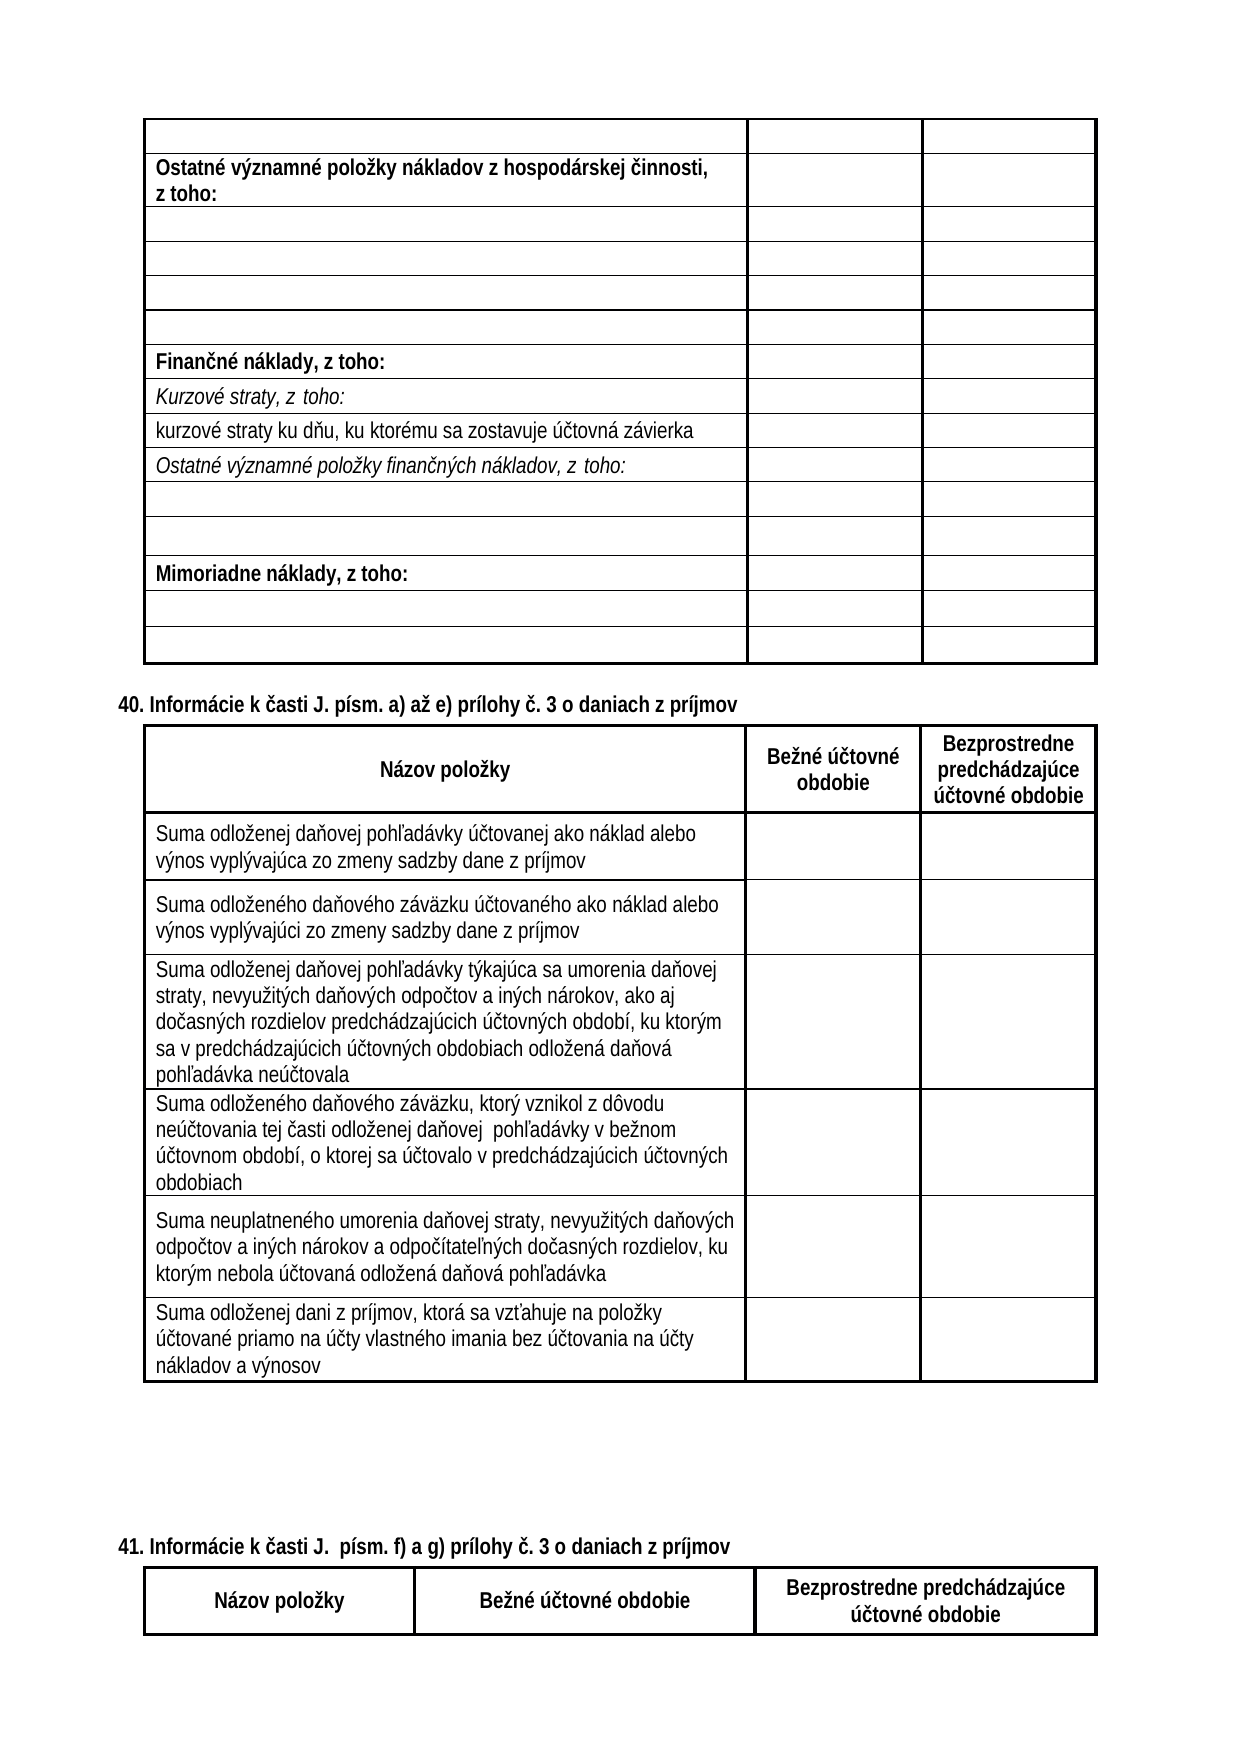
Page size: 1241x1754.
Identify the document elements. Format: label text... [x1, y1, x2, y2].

table_cell [924, 517, 1094, 555]
table_cell [924, 311, 1094, 344]
table_cell [146, 517, 746, 555]
table_cell [747, 1298, 919, 1379]
table_cell [146, 207, 746, 241]
table_cell [924, 242, 1094, 275]
text 40. Informácie k časti J. písm. a) až e) prílohy č. 3 o daniach z príjmov [118, 691, 1122, 717]
table_cell [749, 345, 921, 378]
table_cell [922, 1298, 1094, 1379]
table_header Názov položky [146, 727, 744, 811]
table_cell [749, 276, 921, 309]
table_cell Suma odloženej daňovej pohľadávky účtovanej ako náklad alebo výnos vyplývajúca zo zmeny sadzby dane z príjmov [146, 814, 744, 879]
table_cell [747, 1090, 919, 1195]
table_cell [922, 880, 1094, 954]
table_cell [749, 556, 921, 590]
table_cell [924, 345, 1094, 378]
table_cell [146, 591, 746, 626]
table_cell [747, 955, 919, 1088]
table_cell [924, 591, 1094, 626]
table_cell Finančné náklady, z toho: [146, 345, 746, 378]
table_cell [924, 154, 1094, 206]
table_cell Suma odloženého daňového záväzku, ktorý vznikol z dôvodu neúčtovania tej časti odloženej daňovej pohľadávky v bežnom účtovnom období, o ktorej sa účtovalo v predchádzajúcich účtovných obdobiach [146, 1090, 744, 1195]
table_header Bežné účtovné obdobie [747, 727, 919, 811]
table_cell kurzové straty ku dňu, ku ktorému sa zostavuje účtovná závierka [146, 414, 746, 447]
table_cell [747, 1196, 919, 1297]
table_cell Ostatné významné položky nákladov z hospodárskej činnosti, z toho: [146, 154, 746, 206]
table_cell [924, 120, 1094, 152]
table_cell [749, 311, 921, 344]
table_cell [749, 414, 921, 447]
table_cell [924, 482, 1094, 516]
table_cell [749, 120, 921, 152]
table_cell [924, 627, 1094, 662]
table_header Názov položky [146, 1569, 413, 1633]
table_cell [922, 1196, 1094, 1297]
table_cell [749, 379, 921, 412]
table_cell [749, 517, 921, 555]
table_cell [924, 207, 1094, 241]
table_cell [146, 120, 746, 152]
table_cell [924, 556, 1094, 590]
table_header Bezprostredne predchádzajúce účtovné obdobie [922, 727, 1094, 811]
table_cell [146, 627, 746, 662]
table_cell [146, 311, 746, 344]
table_cell [749, 207, 921, 241]
table_cell [146, 482, 746, 516]
table_cell [924, 414, 1094, 447]
table_cell [146, 276, 746, 309]
table_cell [749, 627, 921, 662]
text 41. Informácie k časti J. písm. f) a g) prílohy č. 3 o daniach z príjmov [118, 1533, 1122, 1559]
table_cell [747, 880, 919, 954]
table_cell Mimoriadne náklady, z toho: [146, 556, 746, 590]
table_cell [749, 242, 921, 275]
table_cell Suma odloženej daňovej pohľadávky týkajúca sa umorenia daňovej straty, nevyužitých daňových odpočtov a iných nárokov, ako aj dočasných rozdielov predchádzajúcich účtovných období, ku ktorým sa v predchádzajúcich účtovných obdobiach odložená daňová pohľadávka neúčtovala [146, 955, 744, 1088]
table_cell [749, 591, 921, 626]
table_cell [749, 448, 921, 481]
table_cell [749, 154, 921, 206]
table_cell Suma odloženého daňového záväzku účtovaného ako náklad alebo výnos vyplývajúci zo zmeny sadzby dane z príjmov [146, 881, 744, 954]
table_cell [922, 814, 1094, 879]
table_cell [924, 276, 1094, 309]
table_cell Suma neuplatneného umorenia daňovej straty, nevyužitých daňových odpočtov a iných nárokov a odpočítateľných dočasných rozdielov, ku ktorým nebola účtovaná odložená daňová pohľadávka [146, 1196, 744, 1297]
table_cell [922, 1090, 1094, 1195]
table_cell Ostatné významné položky finančných nákladov, z toho: [146, 448, 746, 481]
table_cell [924, 448, 1094, 481]
table_cell [924, 379, 1094, 412]
table_cell [922, 955, 1094, 1088]
table_cell Kurzové straty, z toho: [146, 379, 746, 412]
table_header Bezprostredne predchádzajúce účtovné obdobie [757, 1569, 1094, 1633]
table_cell [146, 242, 746, 275]
table_cell Suma odloženej dani z príjmov, ktorá sa vzťahuje na položky účtované priamo na účty vlastného imania bez účtovania na účty nákladov a výnosov [146, 1298, 744, 1379]
table_cell [747, 814, 919, 879]
table_cell [749, 482, 921, 516]
table_header Bežné účtovné obdobie [416, 1569, 753, 1633]
